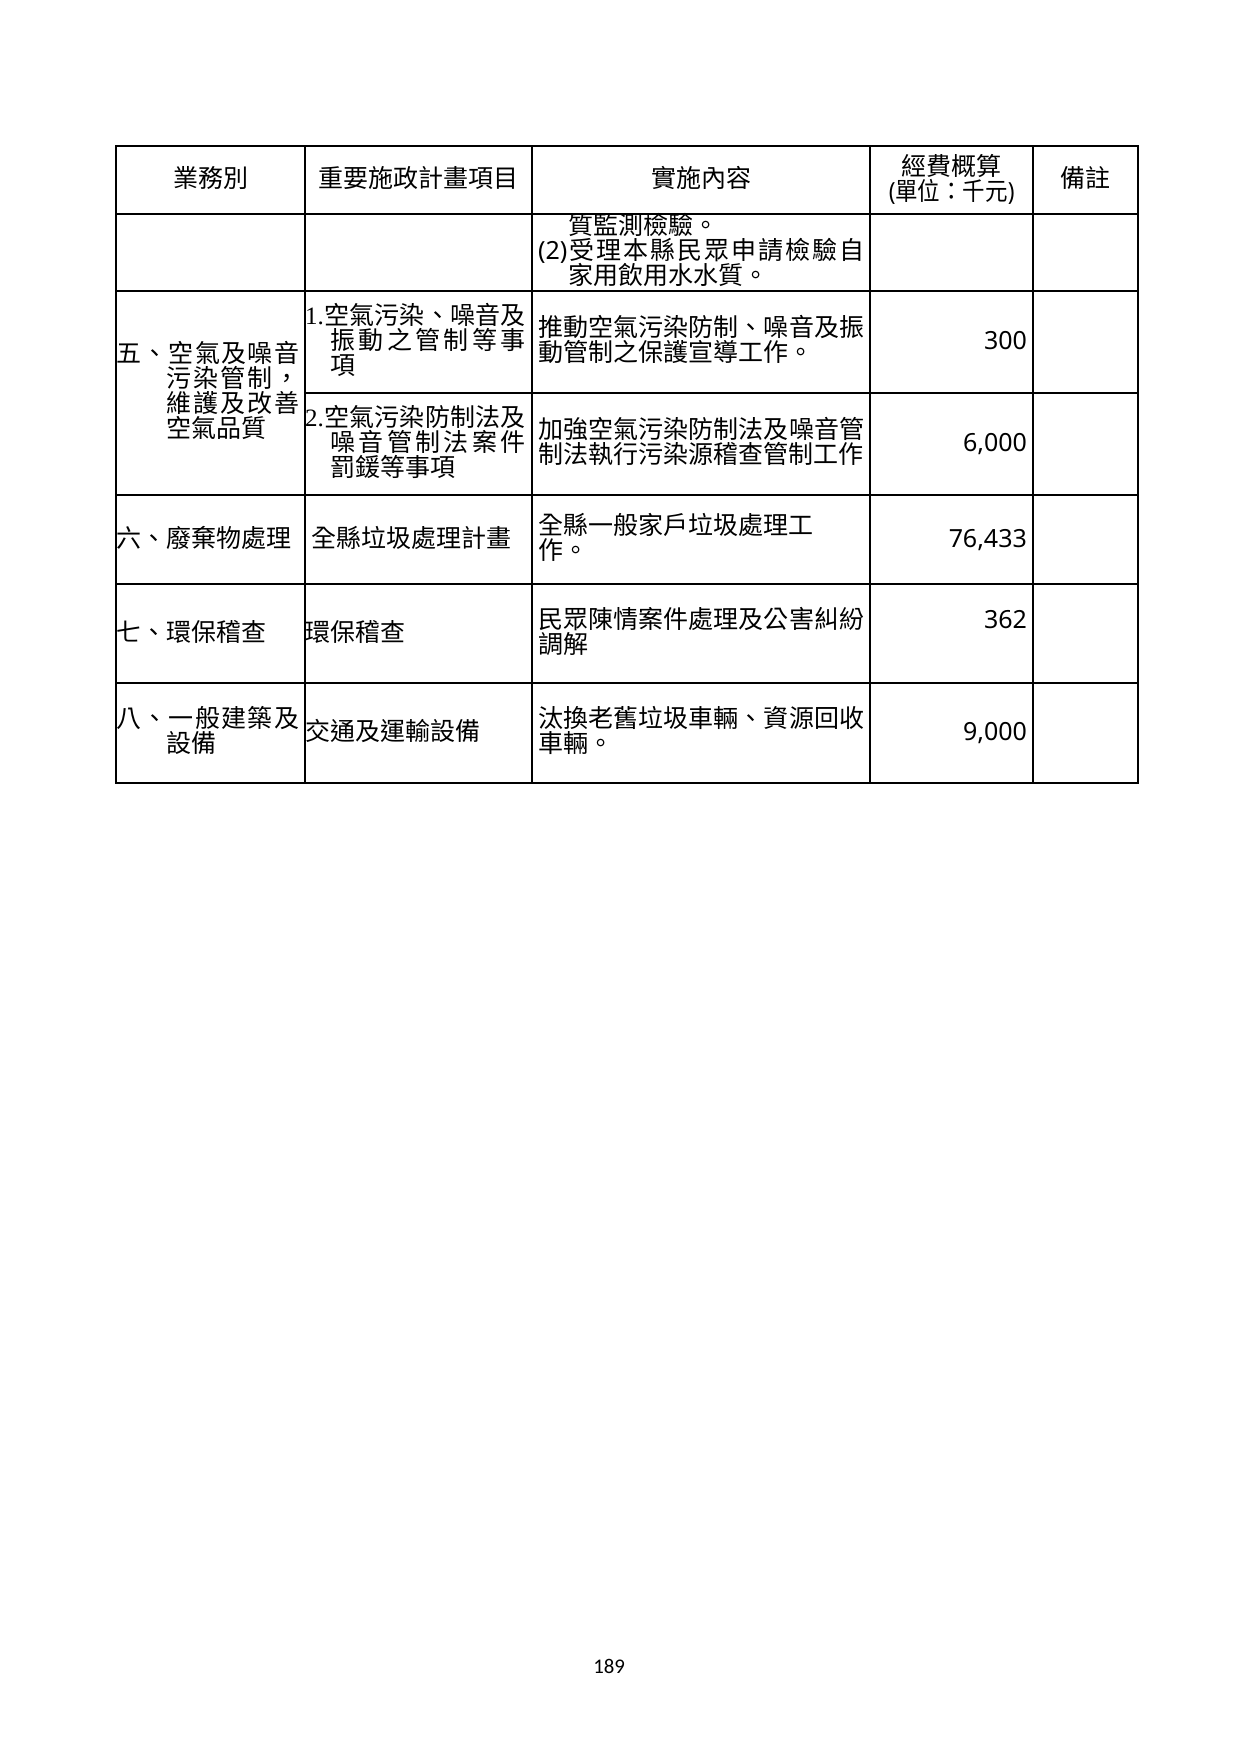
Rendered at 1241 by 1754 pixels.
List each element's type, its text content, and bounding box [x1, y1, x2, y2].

table_header 經費概算 (單位：千元) [871, 147, 1032, 213]
table_cell 汰換老舊垃圾車輛、資源回收車輛。 [533, 684, 869, 782]
table_cell [1034, 394, 1137, 494]
table_cell 2.空氣污染防制法及噪音管制法案件罰鍰等事項 [306, 394, 531, 494]
table_cell [1034, 585, 1137, 682]
table_cell 加強空氣污染防制法及噪音管制法執行污染源稽查管制工作 [533, 394, 869, 494]
table_cell 76,433 [871, 496, 1032, 583]
table_cell 交通及運輸設備 [306, 684, 531, 782]
table_cell [871, 215, 1032, 290]
table_cell [1034, 496, 1137, 583]
table_cell 6,000 [871, 394, 1032, 494]
table_header 實施內容 [533, 147, 869, 213]
table_cell 質監測檢驗。 (2)受理本縣民眾申請檢驗自家用飲用水水質。 [533, 215, 869, 290]
table_cell [306, 215, 531, 290]
table_cell 六、廢棄物處理 [117, 496, 304, 583]
table_cell [1034, 215, 1137, 290]
table_cell [1034, 684, 1137, 782]
table_cell 300 [871, 292, 1032, 392]
table_cell 環保稽查 [306, 585, 531, 682]
table_cell 全縣垃圾處理計畫 [306, 496, 531, 583]
table_cell [1034, 292, 1137, 392]
table_cell 五、空氣及噪音污染管制，維護及改善空氣品質 [117, 292, 304, 494]
table_cell [117, 215, 304, 290]
table_cell 362 [871, 585, 1032, 682]
table_cell 民眾陳情案件處理及公害糾紛調解 [533, 585, 869, 682]
table_cell 八、一般建築及設備 [117, 684, 304, 782]
table_cell 1.空氣污染、噪音及振動之管制等事項 [306, 292, 531, 392]
table_cell 全縣一般家戶垃圾處理工 作。 [533, 496, 869, 583]
table_header 備註 [1034, 147, 1137, 213]
table_cell 七、環保稽查 [117, 585, 304, 682]
table_header 業務別 [117, 147, 304, 213]
table_header 重要施政計畫項目 [306, 147, 531, 213]
table_cell 推動空氣污染防制、噪音及振動管制之保護宣導工作。 [533, 292, 869, 392]
table_cell 9,000 [871, 684, 1032, 782]
